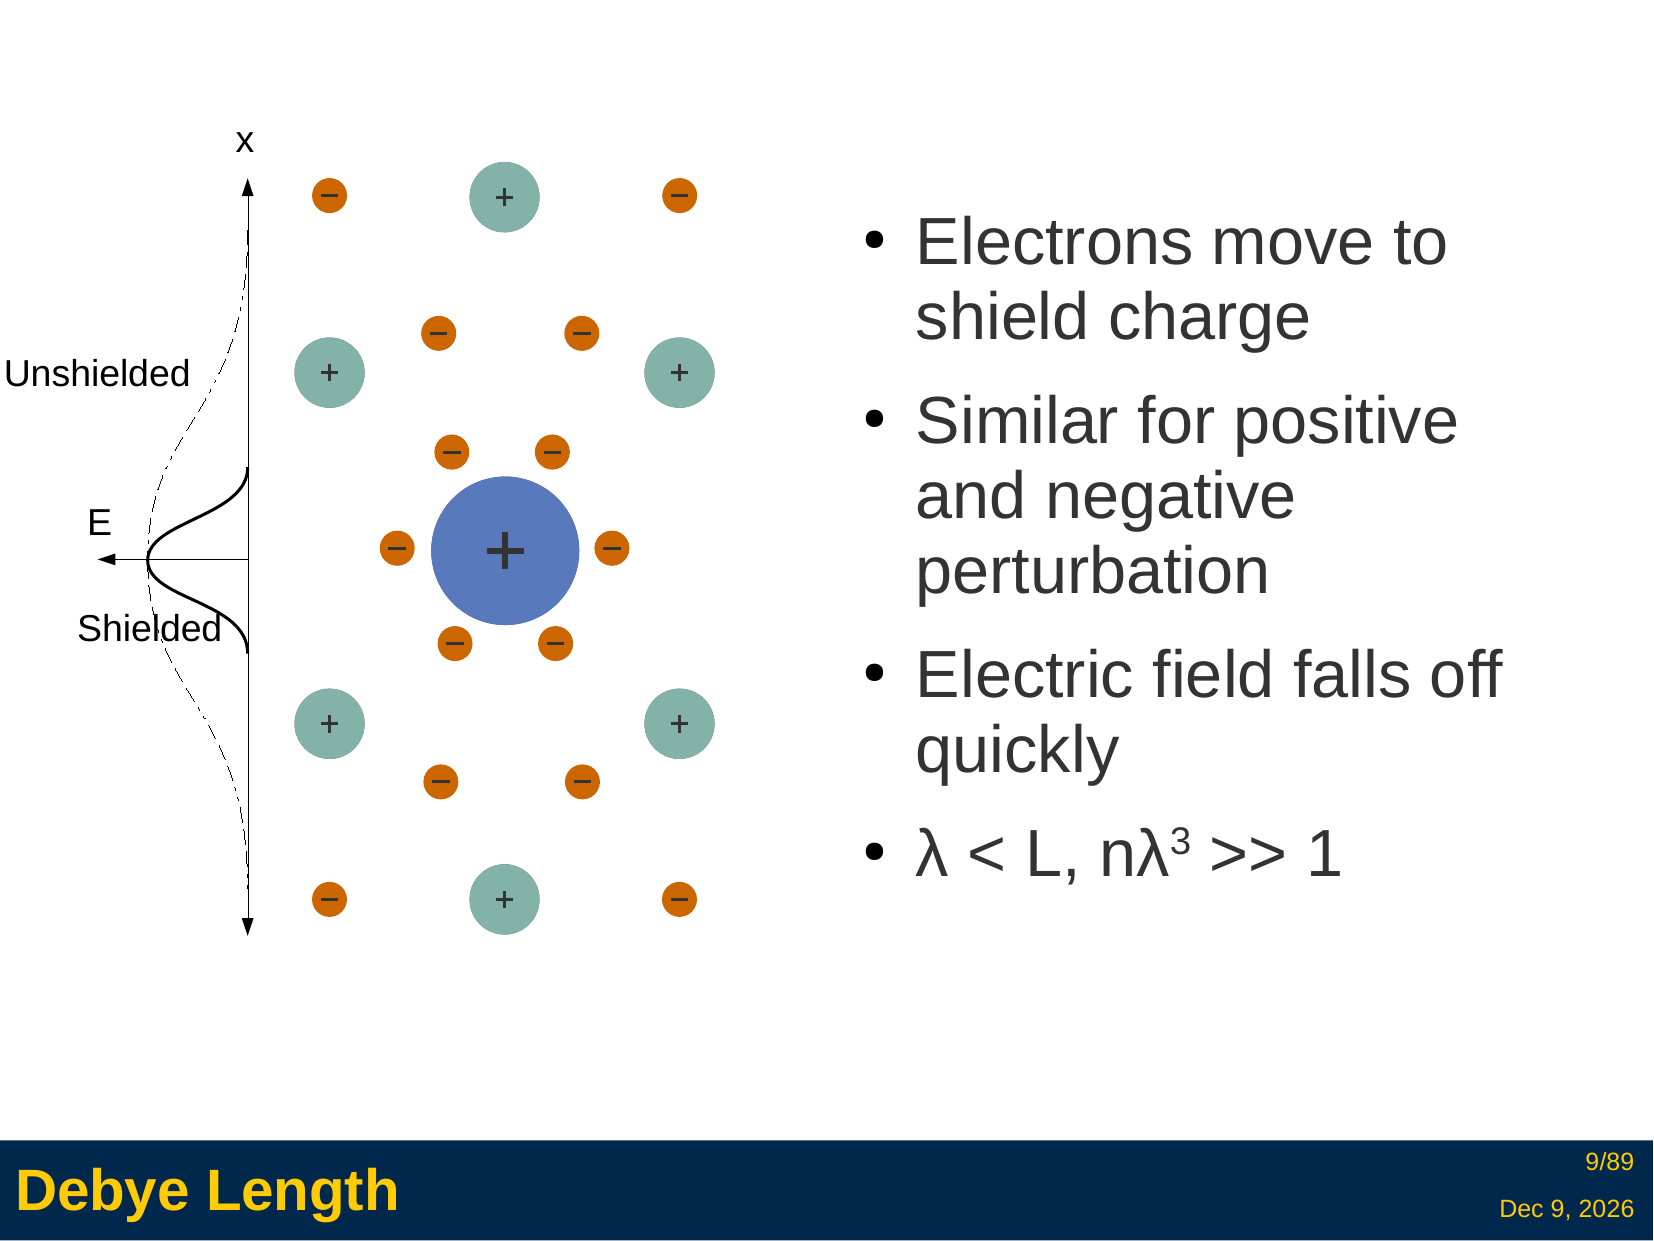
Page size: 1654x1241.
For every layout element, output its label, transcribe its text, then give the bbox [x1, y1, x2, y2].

text_box [437, 626, 473, 662]
text_box Unshielded [0, 345, 206, 414]
list Electrons move to shield charge Similar for positive and negative perturbation Electric field falls off quickly λ < L, nλ3 >> 1 [845, 75, 1572, 1021]
text_box [294, 688, 365, 759]
text_box [294, 337, 365, 408]
text_box [594, 530, 630, 566]
text_box [644, 337, 715, 408]
text_box [564, 315, 600, 351]
text_box E [72, 493, 127, 563]
text_box [662, 177, 698, 214]
text_box x [220, 110, 270, 180]
text_box [423, 764, 459, 800]
text_box [311, 881, 348, 917]
text_box [379, 530, 415, 566]
text_box [431, 476, 580, 626]
text_box [469, 161, 540, 233]
title Debye Length [14, 1140, 1380, 1241]
text_box [661, 881, 698, 917]
text_box [421, 315, 457, 351]
text_box [534, 434, 570, 470]
text_box [312, 177, 348, 214]
text_box [469, 864, 540, 935]
text_box Shielded [62, 600, 238, 669]
text_box [564, 764, 601, 800]
text_box [434, 434, 470, 470]
text_box [644, 688, 715, 759]
text_box [538, 626, 574, 662]
